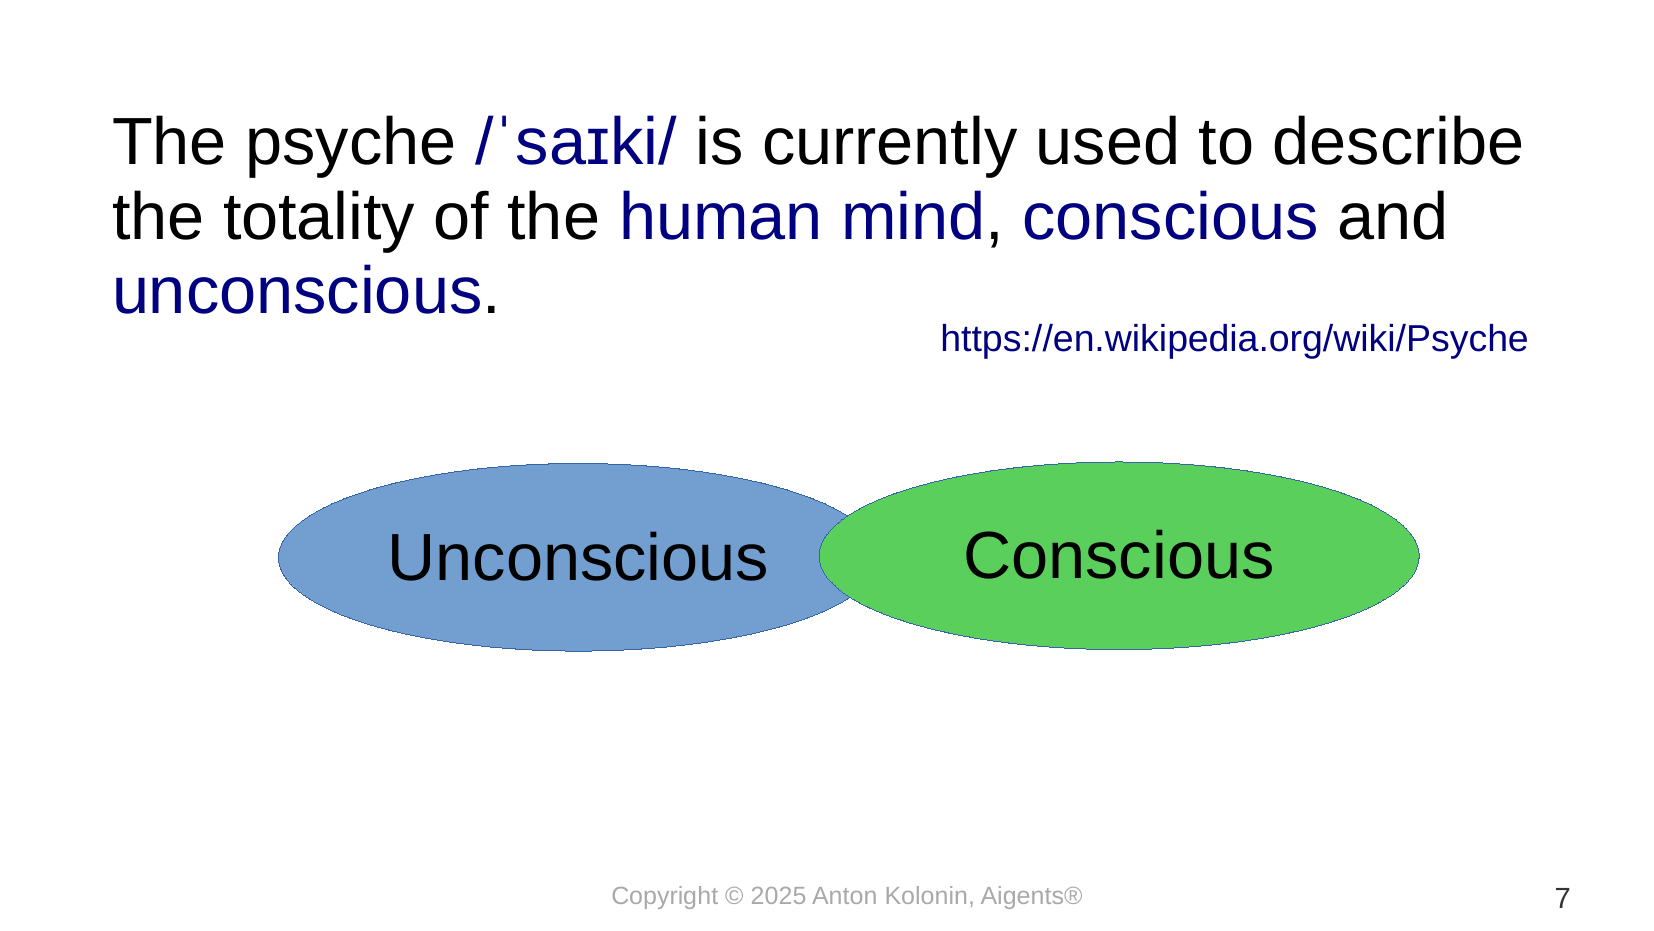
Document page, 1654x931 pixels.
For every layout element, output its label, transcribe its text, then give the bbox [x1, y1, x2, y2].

text_box The psyche /ˈsaɪki/ is currently used to describe the totality of the human mind, conscious and unconscious. [97, 96, 1576, 285]
text_box Conscious [819, 461, 1420, 650]
text_box Unconscious [278, 463, 849, 652]
text_box https://en.wikipedia.org/wiki/Psyche [925, 309, 1546, 367]
